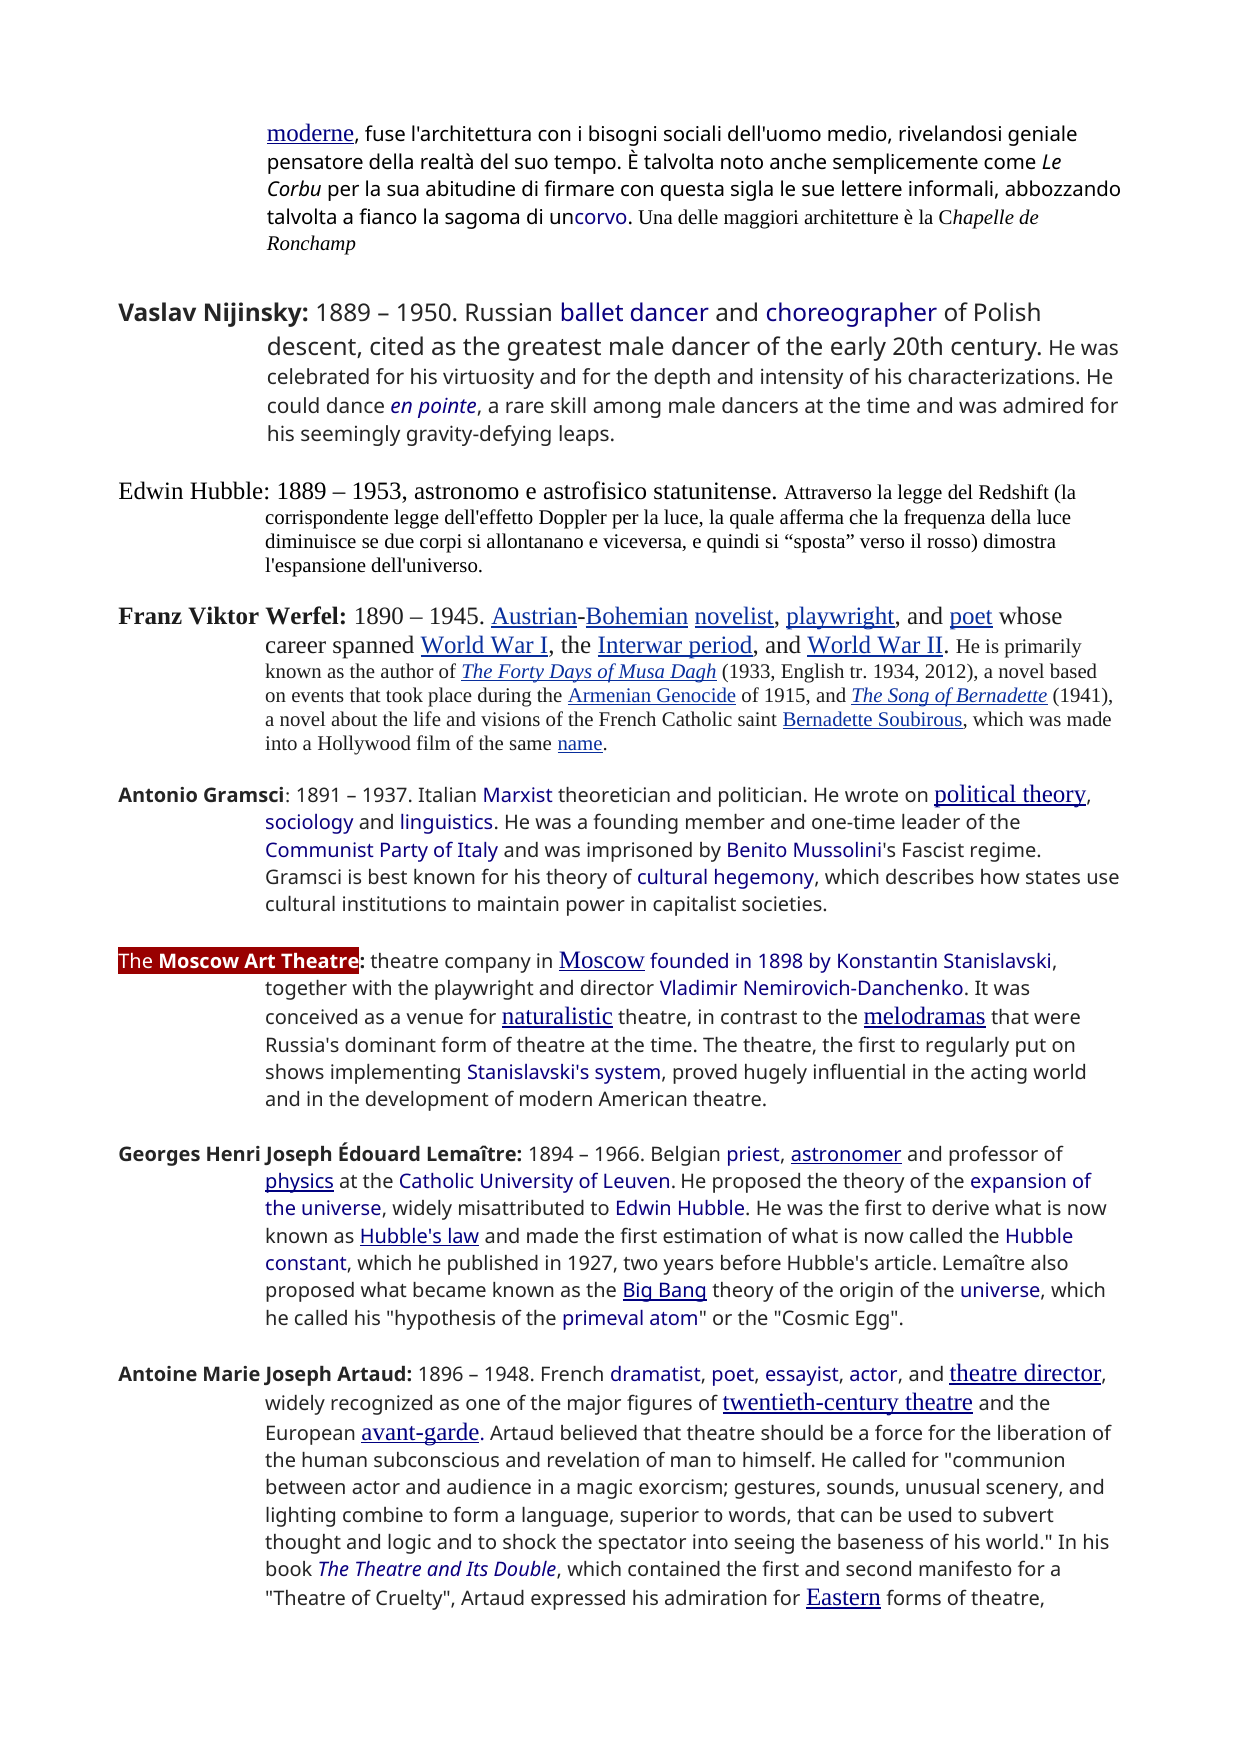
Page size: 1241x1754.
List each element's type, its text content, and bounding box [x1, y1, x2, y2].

text moderne, fuse l'architettura con i bisogni sociali dell'uomo medio, rivelandosi geniale pensatore della realtà del suo tempo. È talvolta noto anche semplicemente come Le Corbu per la sua abitudine di firmare con questa sigla le sue lettere informali, abbozzando talvolta a fianco la sagoma di uncorvo. Una delle maggiori architetture è la Chapelle de Ronchamp [118, 118, 1122, 254]
text Antoine Marie Joseph Artaud: 1896 – 1948. French dramatist, poet, essayist, actor, and theatre director, widely recognized as one of the major figures of twentieth-century theatre and the European avant-garde. Artaud believed that theatre should be a force for the liberation of the human subconscious and revelation of man to himself. He called for "communion between actor and audience in a magic exorcism; gestures, sounds, unusual scenery, and lighting combine to form a language, superior to words, that can be used to subvert thought and logic and to shock the spectator into seeing the baseness of his world." In his book The Theatre and Its Double, which contained the first and second manifesto for a "Theatre of Cruelty", Artaud expressed his admiration for Eastern forms of theatre, [118, 1358, 1122, 1612]
text The Moscow Art Theatre: theatre company in Moscow founded in 1898 by Konstantin Stanislavski, together with the playwright and director Vladimir Nemirovich-Danchenko. It was conceived as a venue for naturalistic theatre, in contrast to the melodramas that were Russia's dominant form of theatre at the time. The theatre, the first to regularly put on shows implementing Stanislavski's system, proved hugely influential in the acting world and in the development of modern American theatre. [118, 945, 1122, 1113]
text Vaslav Nijinsky: 1889 – 1950. Russian ballet dancer and choreographer of Polish descent, cited as the greatest male dancer of the early 20th century. He was celebrated for his virtuosity and for the depth and intensity of his characterizations. He could dance en pointe, a rare skill among male dancers at the time and was admired for his seemingly gravity-defying leaps. [118, 296, 1122, 448]
text Franz Viktor Werfel: 1890 – 1945. Austrian-Bohemian novelist, playwright, and poet whose career spanned World War I, the Interwar period, and World War II. He is primarily known as the author of The Forty Days of Musa Dagh (1933, English tr. 1934, 2012), a novel based on events that took place during the Armenian Genocide of 1915, and The Song of Bernadette (1941), a novel about the life and visions of the French Catholic saint Bernadette Soubirous, which was made into a Hollywood film of the same name. [118, 601, 1122, 755]
text Edwin Hubble: 1889 – 1953, astronomo e astrofisico statunitense. Attraverso la legge del Redshift (la corrispondente legge dell'effetto Doppler per la luce, la quale afferma che la frequenza della luce diminuisce se due corpi si allontanano e viceversa, e quindi si “sposta” verso il rosso) dimostra l'espansione dell'universo. [118, 476, 1122, 577]
text Georges Henri Joseph Édouard Lemaître: 1894 – 1966. Belgian priest, astronomer and professor of physics at the Catholic University of Leuven. He proposed the theory of the expansion of the universe, widely misattributed to Edwin Hubble. He was the first to derive what is now known as Hubble's law and made the first estimation of what is now called the Hubble constant, which he published in 1927, two years before Hubble's article. Lemaître also proposed what became known as the Big Bang theory of the origin of the universe, which he called his "hypothesis of the primeval atom" or the "Cosmic Egg". [118, 1140, 1122, 1331]
text Antonio Gramsci: 1891 – 1937. Italian Marxist theoretician and politician. He wrote on political theory, sociology and linguistics. He was a founding member and one-time leader of the Communist Party of Italy and was imprisoned by Benito Mussolini's Fascist regime. Gramsci is best known for his theory of cultural hegemony, which describes how states use cultural institutions to maintain power in capitalist societies. [118, 779, 1122, 918]
